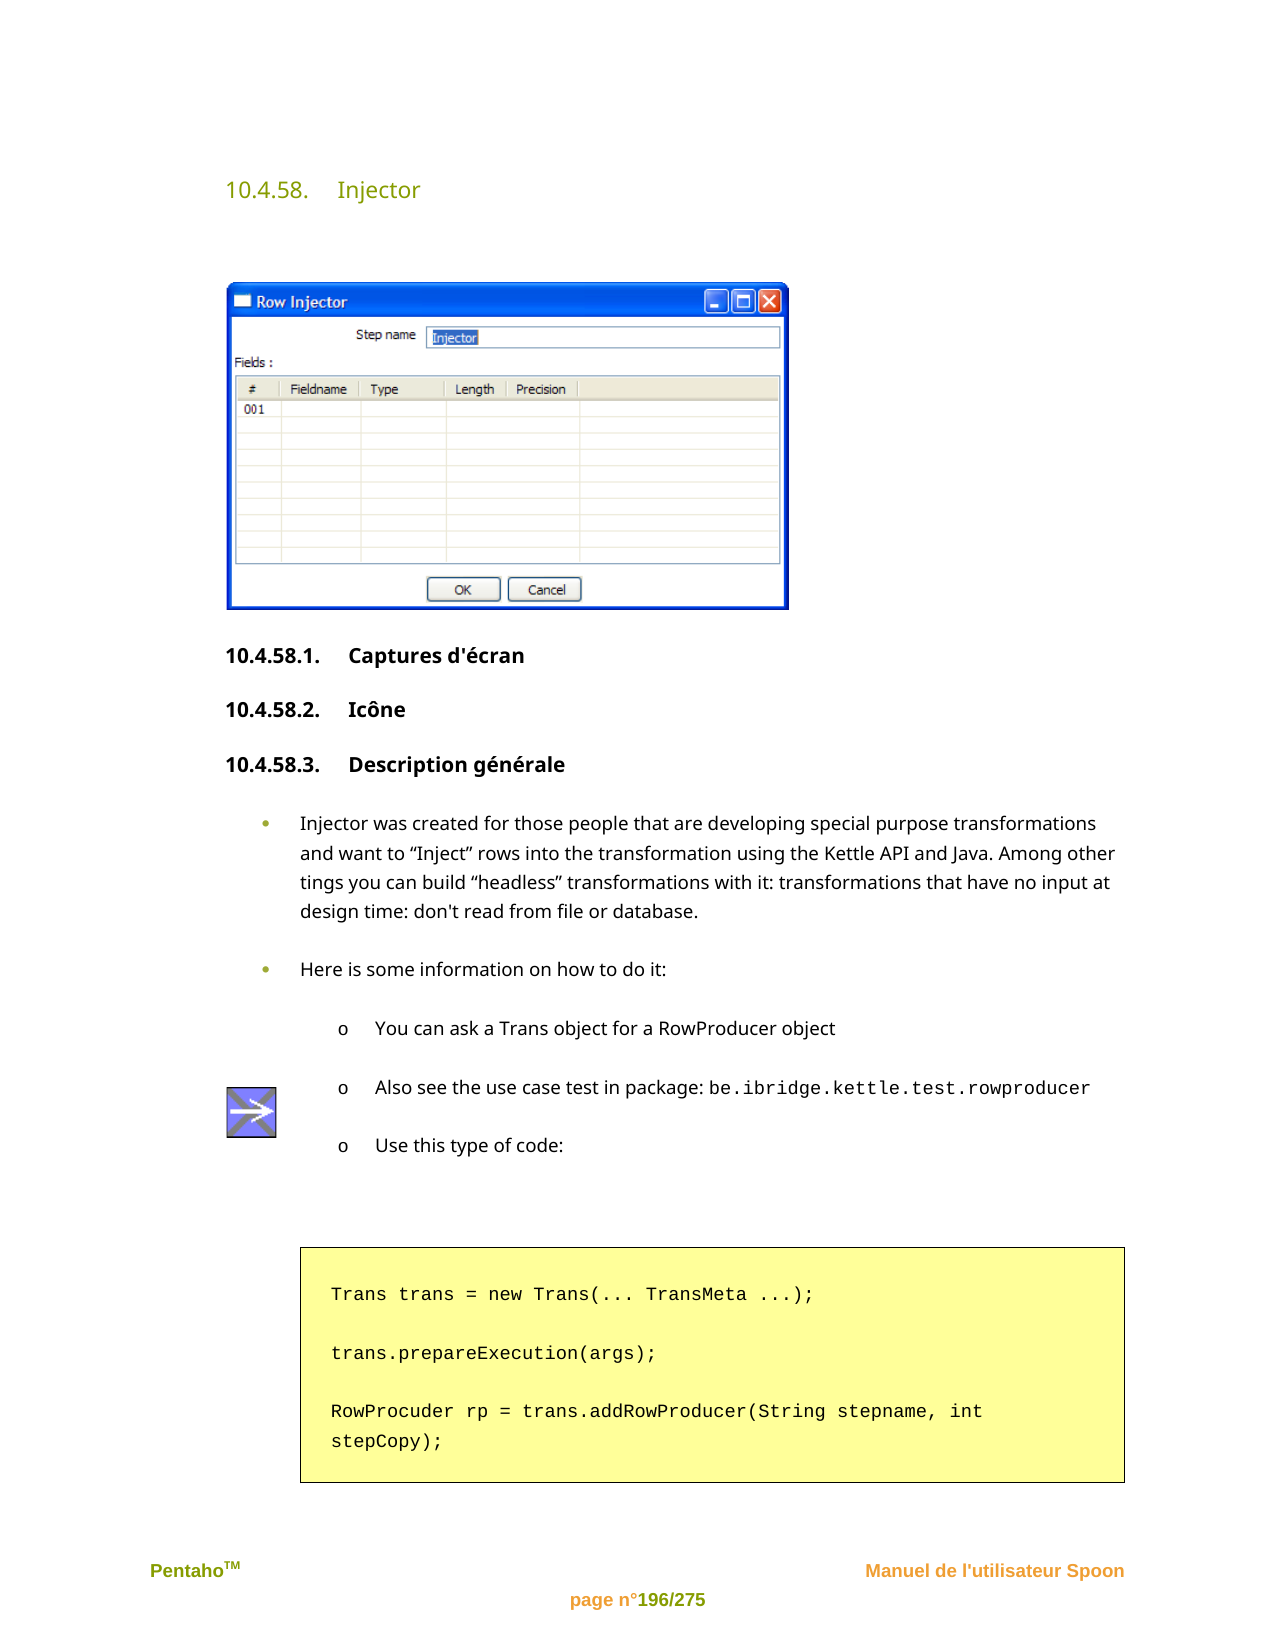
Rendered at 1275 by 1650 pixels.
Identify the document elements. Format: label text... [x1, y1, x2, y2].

subtitle Icône [225, 694, 1125, 724]
list Also see the use case test in package: be.ibridge.kettle.test.rowproducer [337, 1071, 1125, 1100]
picture [226, 1087, 277, 1138]
list You can ask a Trans object for a RowProducer object [337, 1012, 1125, 1041]
list Here is some information on how to do it: [262, 953, 1125, 983]
subtitle Description générale [225, 749, 1125, 778]
subtitle Injector [225, 175, 1125, 204]
subtitle Captures d'écran [225, 229, 1125, 669]
list Use this type of code: [337, 1129, 1125, 1159]
list Injector was created for those people that are developing special purpose transformations and want to “Inject” rows into the transformation using the Kettle API and Java. Among other tings you can build “headless” transformations with it: transformations that have no input at design time: don't read from file or database. [262, 807, 1125, 924]
text Trans trans = new Trans(... TransMeta ...); [301, 1248, 1124, 1305]
text trans.prepareExecution(args); [301, 1305, 1124, 1364]
text RowProcuder rp = trans.addRowProducer(String stepname, int stepCopy); [301, 1364, 1124, 1482]
